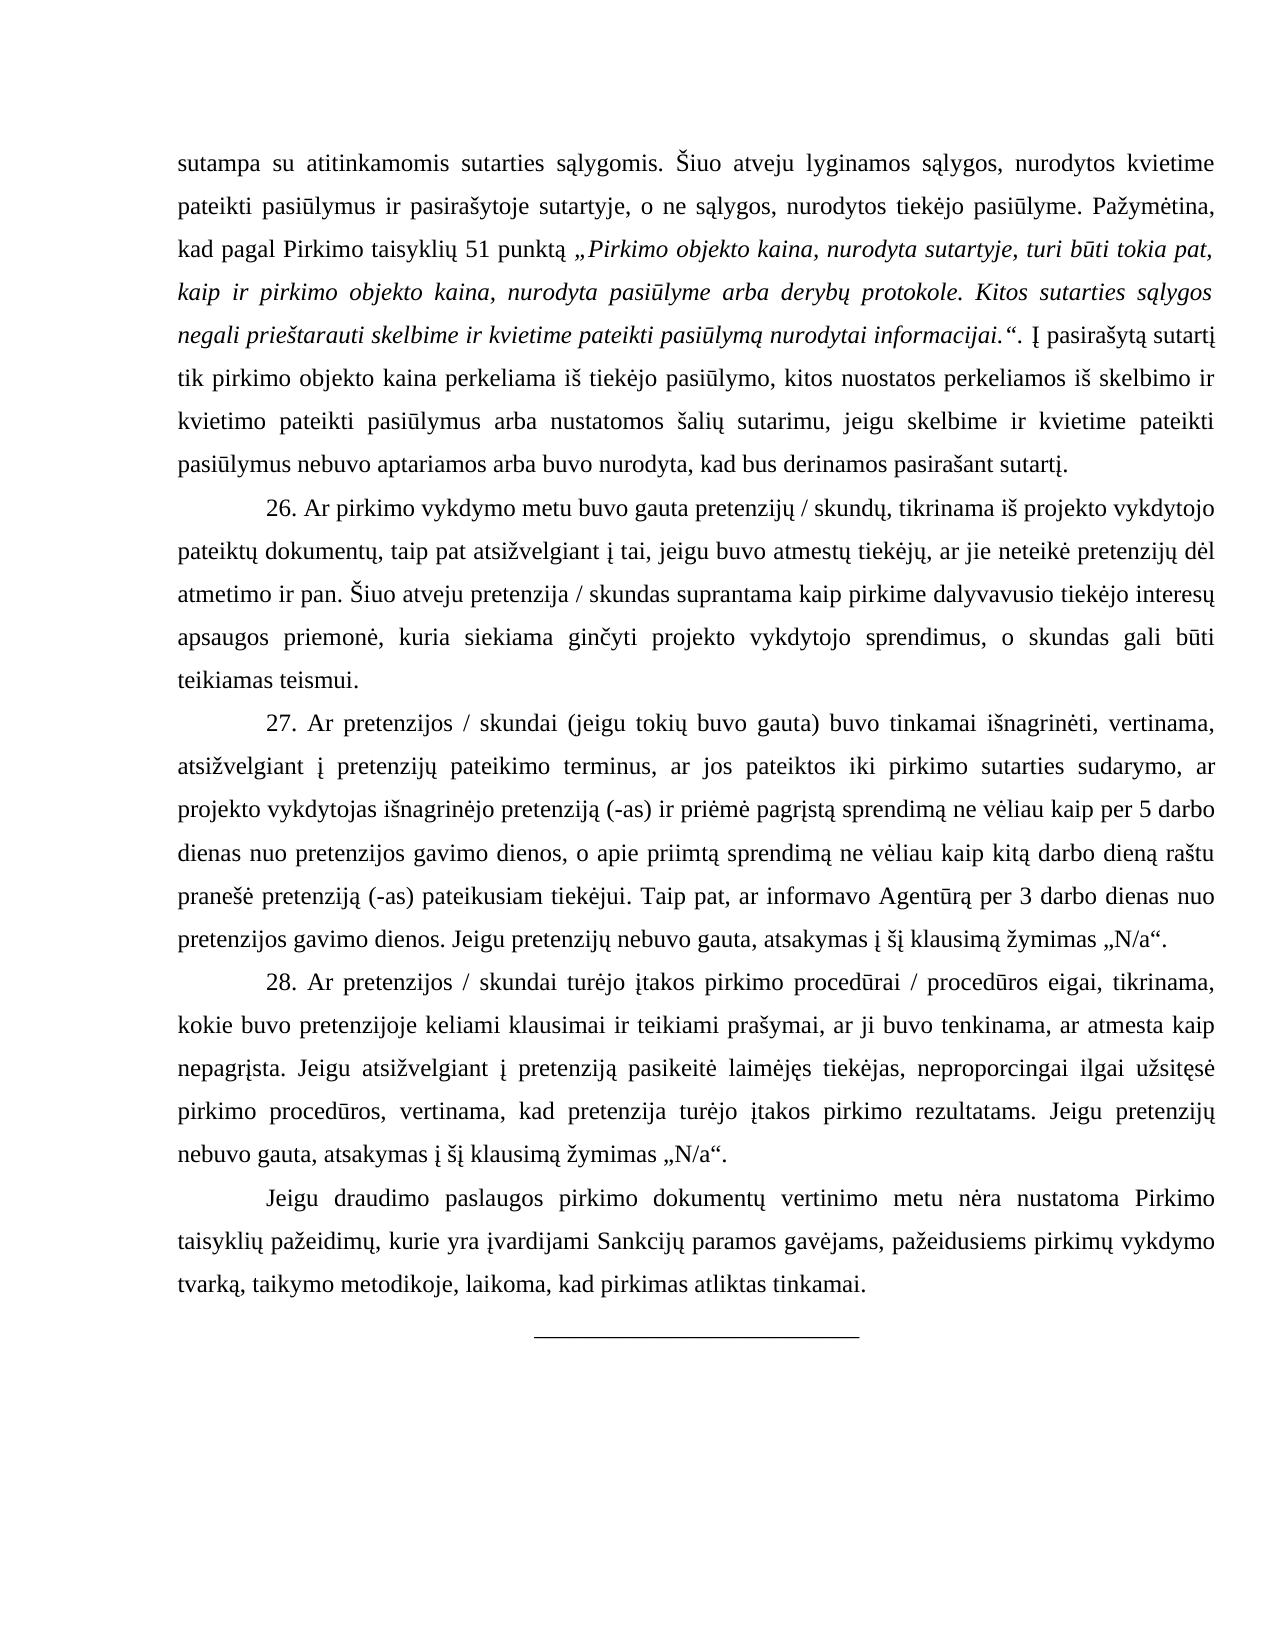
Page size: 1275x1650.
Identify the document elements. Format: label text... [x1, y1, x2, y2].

text 28. Ar pretenzijos / skundai turėjo įtakos pirkimo procedūrai / procedūros eigai, tikrinama, kokie buvo pretenzijoje keliami klausimai ir teikiami prašymai, ar ji buvo tenkinama, ar atmesta kaip nepagrįsta. Jeigu atsižvelgiant į pretenziją pasikeitė laimėjęs tiekėjas, neproporcingai ilgai užsitęsė pirkimo procedūros, vertinama, kad pretenzija turėjo įtakos pirkimo rezultatams. Jeigu pretenzijų nebuvo gauta, atsakymas į šį klausimą žymimas „N/a“. [177, 967, 1216, 1168]
text 27. Ar pretenzijos / skundai (jeigu tokių buvo gauta) buvo tinkamai išnagrinėti, vertinama, atsižvelgiant į pretenzijų pateikimo terminus, ar jos pateiktos iki pirkimo sutarties sudarymo, ar projekto vykdytojas išnagrinėjo pretenziją (-as) ir priėmė pagrįstą sprendimą ne vėliau kaip per 5 darbo dienas nuo pretenzijos gavimo dienos, o apie priimtą sprendimą ne vėliau kaip kitą darbo dieną raštu pranešė pretenziją (-as) pateikusiam tiekėjui. Taip pat, ar informavo Agentūrą per 3 darbo dienas nuo pretenzijos gavimo dienos. Jeigu pretenzijų nebuvo gauta, atsakymas į šį klausimą žymimas „N/a“. [177, 708, 1216, 953]
text 26. Ar pirkimo vykdymo metu buvo gauta pretenzijų / skundų, tikrinama iš projekto vykdytojo pateiktų dokumentų, taip pat atsižvelgiant į tai, jeigu buvo atmestų tiekėjų, ar jie neteikė pretenzijų dėl atmetimo ir pan. Šiuo atveju pretenzija / skundas suprantama kaip pirkime dalyvavusio tiekėjo interesų apsaugos priemonė, kuria siekiama ginčyti projekto vykdytojo sprendimus, o skundas gali būti teikiamas teismui. [177, 493, 1216, 694]
text __________________________ [177, 1312, 1216, 1341]
text sutampa su atitinkamomis sutarties sąlygomis. Šiuo atveju lyginamos sąlygos, nurodytos kvietime pateikti pasiūlymus ir pasirašytoje sutartyje, o ne sąlygos, nurodytos tiekėjo pasiūlyme. Pažymėtina, kad pagal Pirkimo taisyklių 51 punktą „Pirkimo objekto kaina, nurodyta sutartyje, turi būti tokia pat, kaip ir pirkimo objekto kaina, nurodyta pasiūlyme arba derybų protokole. Kitos sutarties sąlygos negali prieštarauti skelbime ir kvietime pateikti pasiūlymą nurodytai informacijai.“. Į pasirašytą sutartį tik pirkimo objekto kaina perkeliama iš tiekėjo pasiūlymo, kitos nuostatos perkeliamos iš skelbimo ir kvietimo pateikti pasiūlymus arba nustatomos šalių sutarimu, jeigu skelbime ir kvietime pateikti pasiūlymus nebuvo aptariamos arba buvo nurodyta, kad bus derinamos pasirašant sutartį. [177, 148, 1216, 478]
text Jeigu draudimo paslaugos pirkimo dokumentų vertinimo metu nėra nustatoma Pirkimo taisyklių pažeidimų, kurie yra įvardijami Sankcijų paramos gavėjams, pažeidusiems pirkimų vykdymo tvarką, taikymo metodikoje, laikoma, kad pirkimas atliktas tinkamai. [177, 1183, 1216, 1298]
